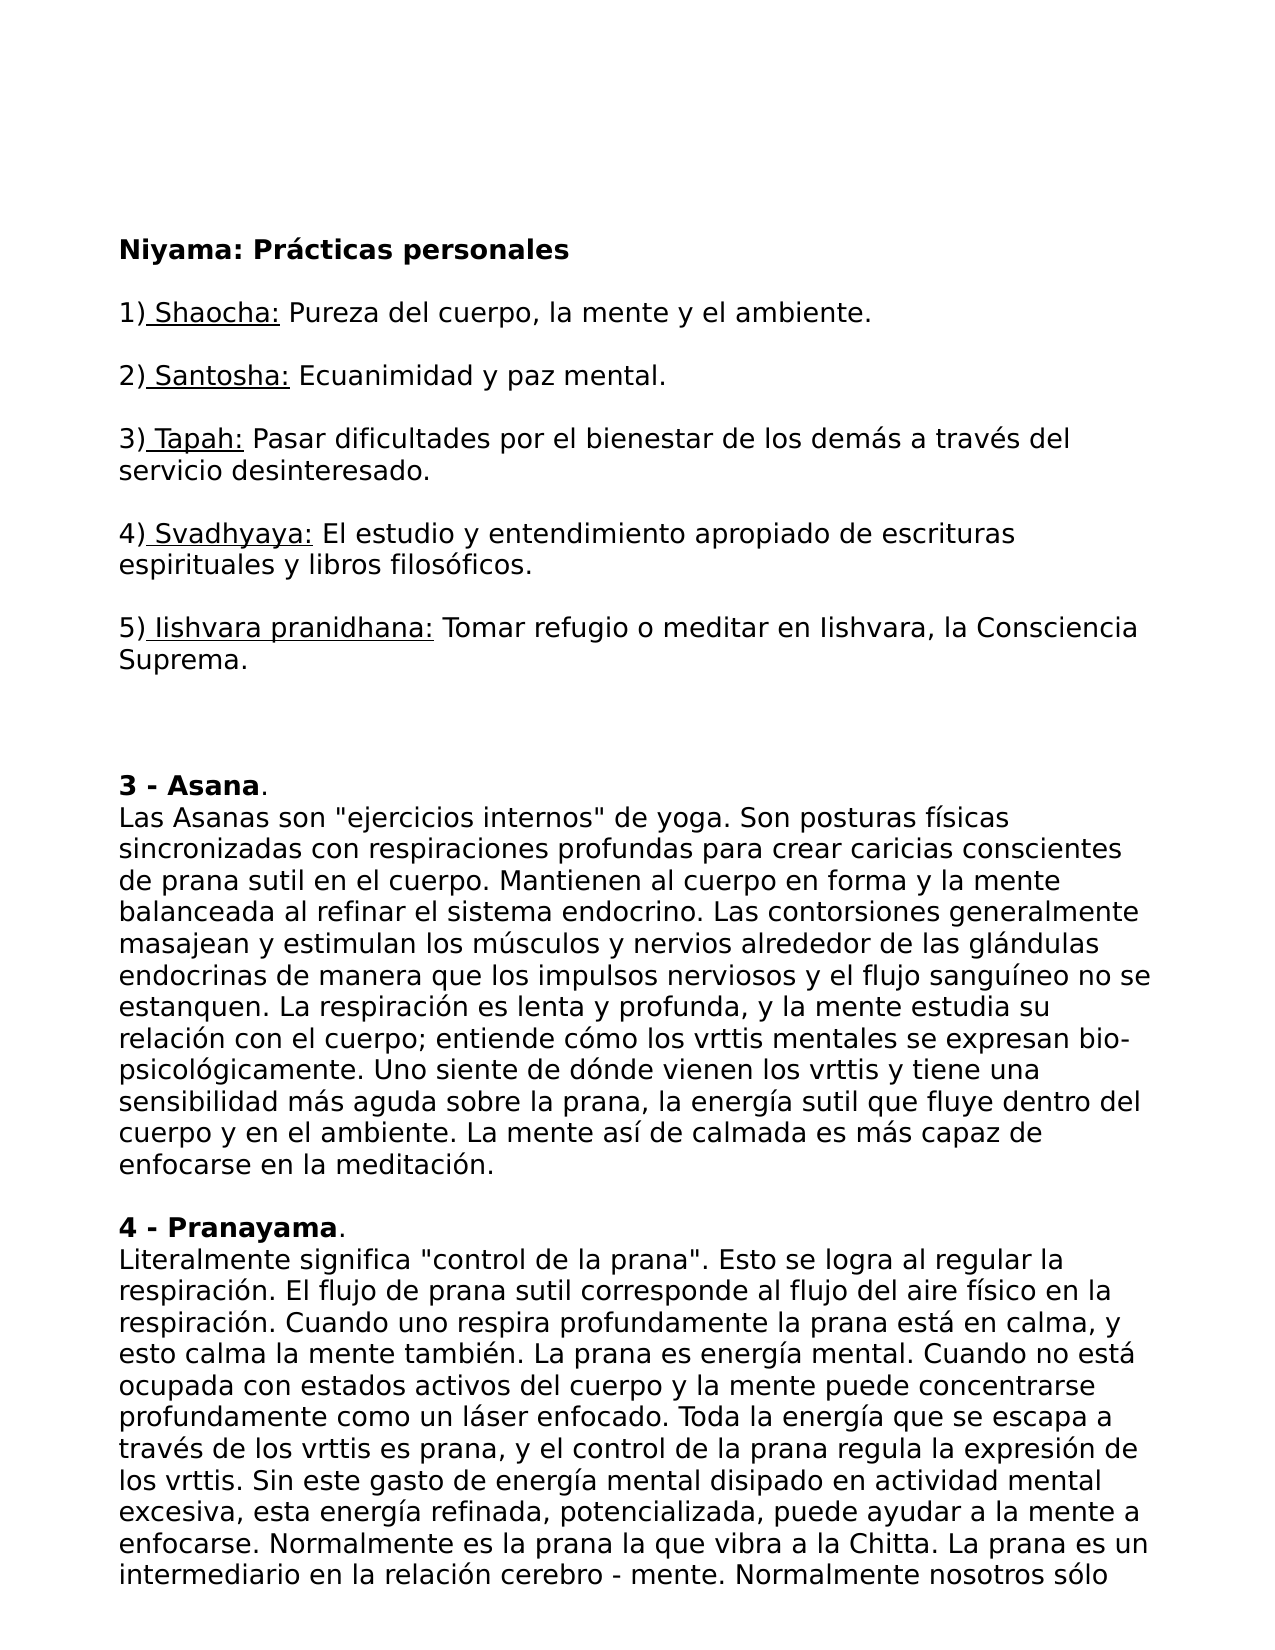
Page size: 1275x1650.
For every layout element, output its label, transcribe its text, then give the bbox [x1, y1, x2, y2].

text 5) Iishvara pranidhana: Tomar refugio o meditar en Iishvara, la Consciencia Suprema. [118, 613, 1156, 676]
text Las Asanas son "ejercicios internos" de yoga. Son posturas físicas sincronizadas con respiraciones profundas para crear caricias conscientes de prana sutil en el cuerpo. Mantienen al cuerpo en forma y la mente balanceada al refinar el sistema endocrino. Las contorsiones generalmente masajean y estimulan los músculos y nervios alrededor de las glándulas endocrinas de manera que los impulsos nerviosos y el flujo sanguíneo no se estanquen. La respiración es lenta y profunda, y la mente estudia su relación con el cuerpo; entiende cómo los vrttis mentales se expresan bio-psicológicamente. Uno siente de dónde vienen los vrttis y tiene una sensibilidad más aguda sobre la prana, la energía sutil que fluye dentro del cuerpo y en el ambiente. La mente así de calmada es más capaz de enfocarse en la meditación. [118, 802, 1156, 1181]
text 3 - Asana. [118, 771, 1156, 802]
text Niyama: Prácticas personales [118, 234, 628, 266]
text 2) Santosha: Ecuanimidad y paz mental. [118, 360, 716, 392]
text 4) Svadhyaya: El estudio y entendimiento apropiado de escrituras espirituales y libros filosóficos. [118, 518, 1156, 581]
text Literalmente significa "control de la prana". Esto se logra al regular la respiración. El flujo de prana sutil corresponde al flujo del aire físico en la respiración. Cuando uno respira profundamente la prana está en calma, y esto calma la mente también. La prana es energía mental. Cuando no está ocupada con estados activos del cuerpo y la mente puede concentrarse profundamente como un láser enfocado. Toda la energía que se escapa a través de los vrttis es prana, y el control de la prana regula la expresión de los vrttis. Sin este gasto de energía mental disipado en actividad mental excesiva, esta energía refinada, potencializada, puede ayudar a la mente a enfocarse. Normalmente es la prana la que vibra a la Chitta. La prana es un intermediario en la relación cerebro - mente. Normalmente nosotros sólo [118, 1244, 1156, 1591]
text 4 - Pranayama. [118, 1212, 1156, 1244]
text 1) Shaocha: Pureza del cuerpo, la mente y el ambiente. [118, 297, 901, 329]
text 3) Tapah: Pasar dificultades por el bienestar de los demás a través del servicio desinteresado. [118, 423, 1155, 486]
